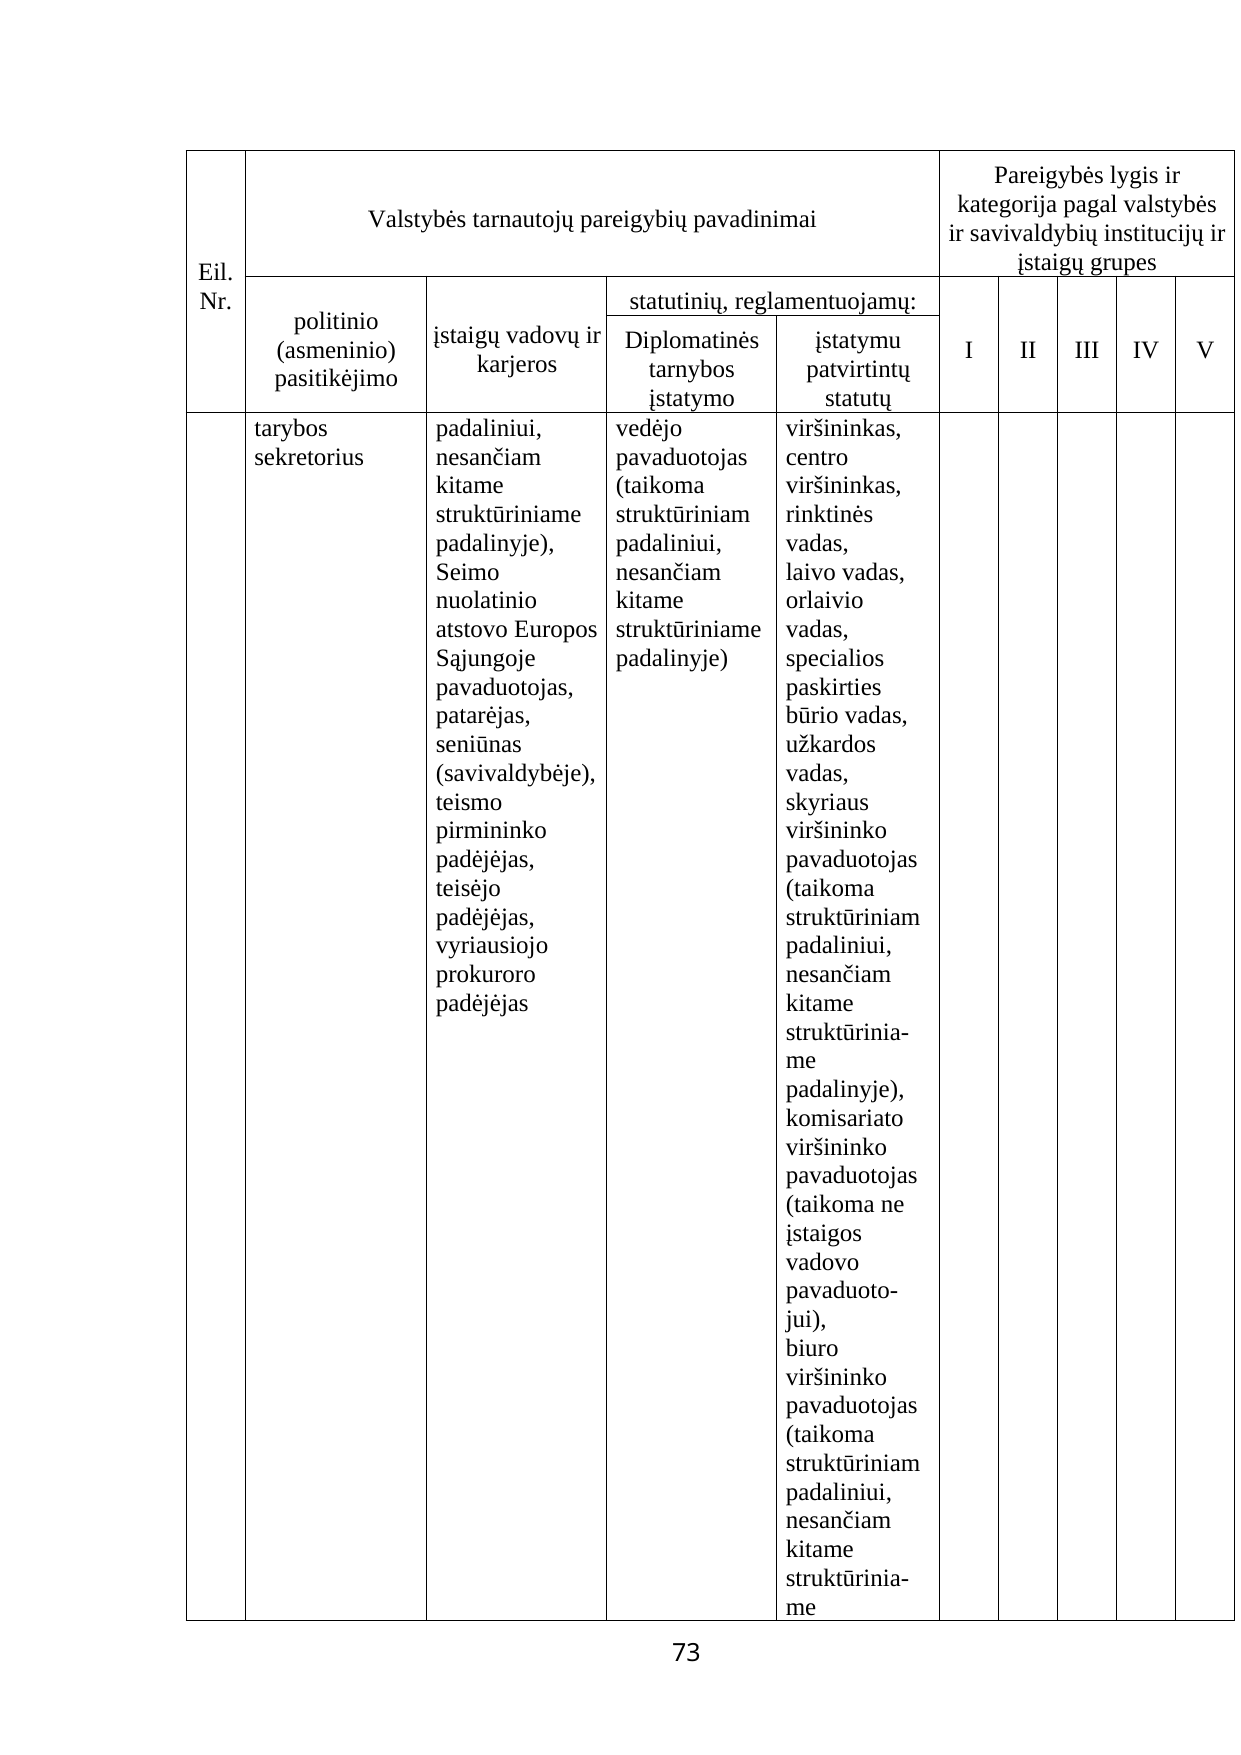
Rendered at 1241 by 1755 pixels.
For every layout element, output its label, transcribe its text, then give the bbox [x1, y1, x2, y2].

table_cell Diplomatinės tarnybos įstatymo [607, 316, 776, 412]
table_cell [187, 413, 245, 1620]
table_cell statutinių, reglamentuojamų: [607, 277, 939, 315]
table_cell politinio (asmeninio) pasitikėjimo [246, 277, 426, 412]
table_cell III [1058, 277, 1116, 412]
table_cell II [999, 277, 1057, 412]
table_cell viršininkas, centro viršininkas, rinktinės vadas, laivo vadas, orlaivio vadas, specialios paskirties būrio vadas, užkardos vadas, skyriaus viršininko pavaduotojas (taikoma struktūriniam padaliniui, nesančiam kitame struktūrinia-me padalinyje), komisariato viršininko pavaduotojas (taikoma ne įstaigos vadovo pavaduoto-jui), biuro viršininko pavaduotojas (taikoma struktūriniam padaliniui, nesančiam kitame struktūrinia-me [777, 413, 939, 1620]
table_cell įstaigų vadovų ir karjeros [427, 277, 606, 412]
table_header Valstybės tarnautojų pareigybių pavadinimai [246, 151, 939, 276]
table_cell tarybos sekretorius [246, 413, 426, 1620]
table_cell [940, 413, 998, 1620]
table_cell [1176, 413, 1234, 1620]
table_cell [1058, 413, 1116, 1620]
table_cell [999, 413, 1057, 1620]
table_cell IV [1117, 277, 1175, 412]
table_cell [1117, 413, 1175, 1620]
table_header Pareigybės lygis ir kategorija pagal valstybės ir savivaldybių institucijų ir įstaigų grupes [940, 151, 1234, 276]
table_cell padaliniui, nesančiam kitame struktūriniame padalinyje), Seimo nuolatinio atstovo Europos Sąjungoje pavaduotojas, patarėjas, seniūnas (savivaldybėje), teismo pirmininko padėjėjas, teisėjo padėjėjas, vyriausiojo prokuroro padėjėjas [427, 413, 606, 1620]
table_cell vedėjo pavaduotojas (taikoma struktūriniam padaliniui, nesančiam kitame struktūriniame padalinyje) [607, 413, 776, 1620]
table_cell V [1176, 277, 1234, 412]
table_header Eil. Nr. [187, 151, 245, 412]
table_cell įstatymu patvirtintų statutų [777, 316, 939, 412]
table_cell I [940, 277, 998, 412]
